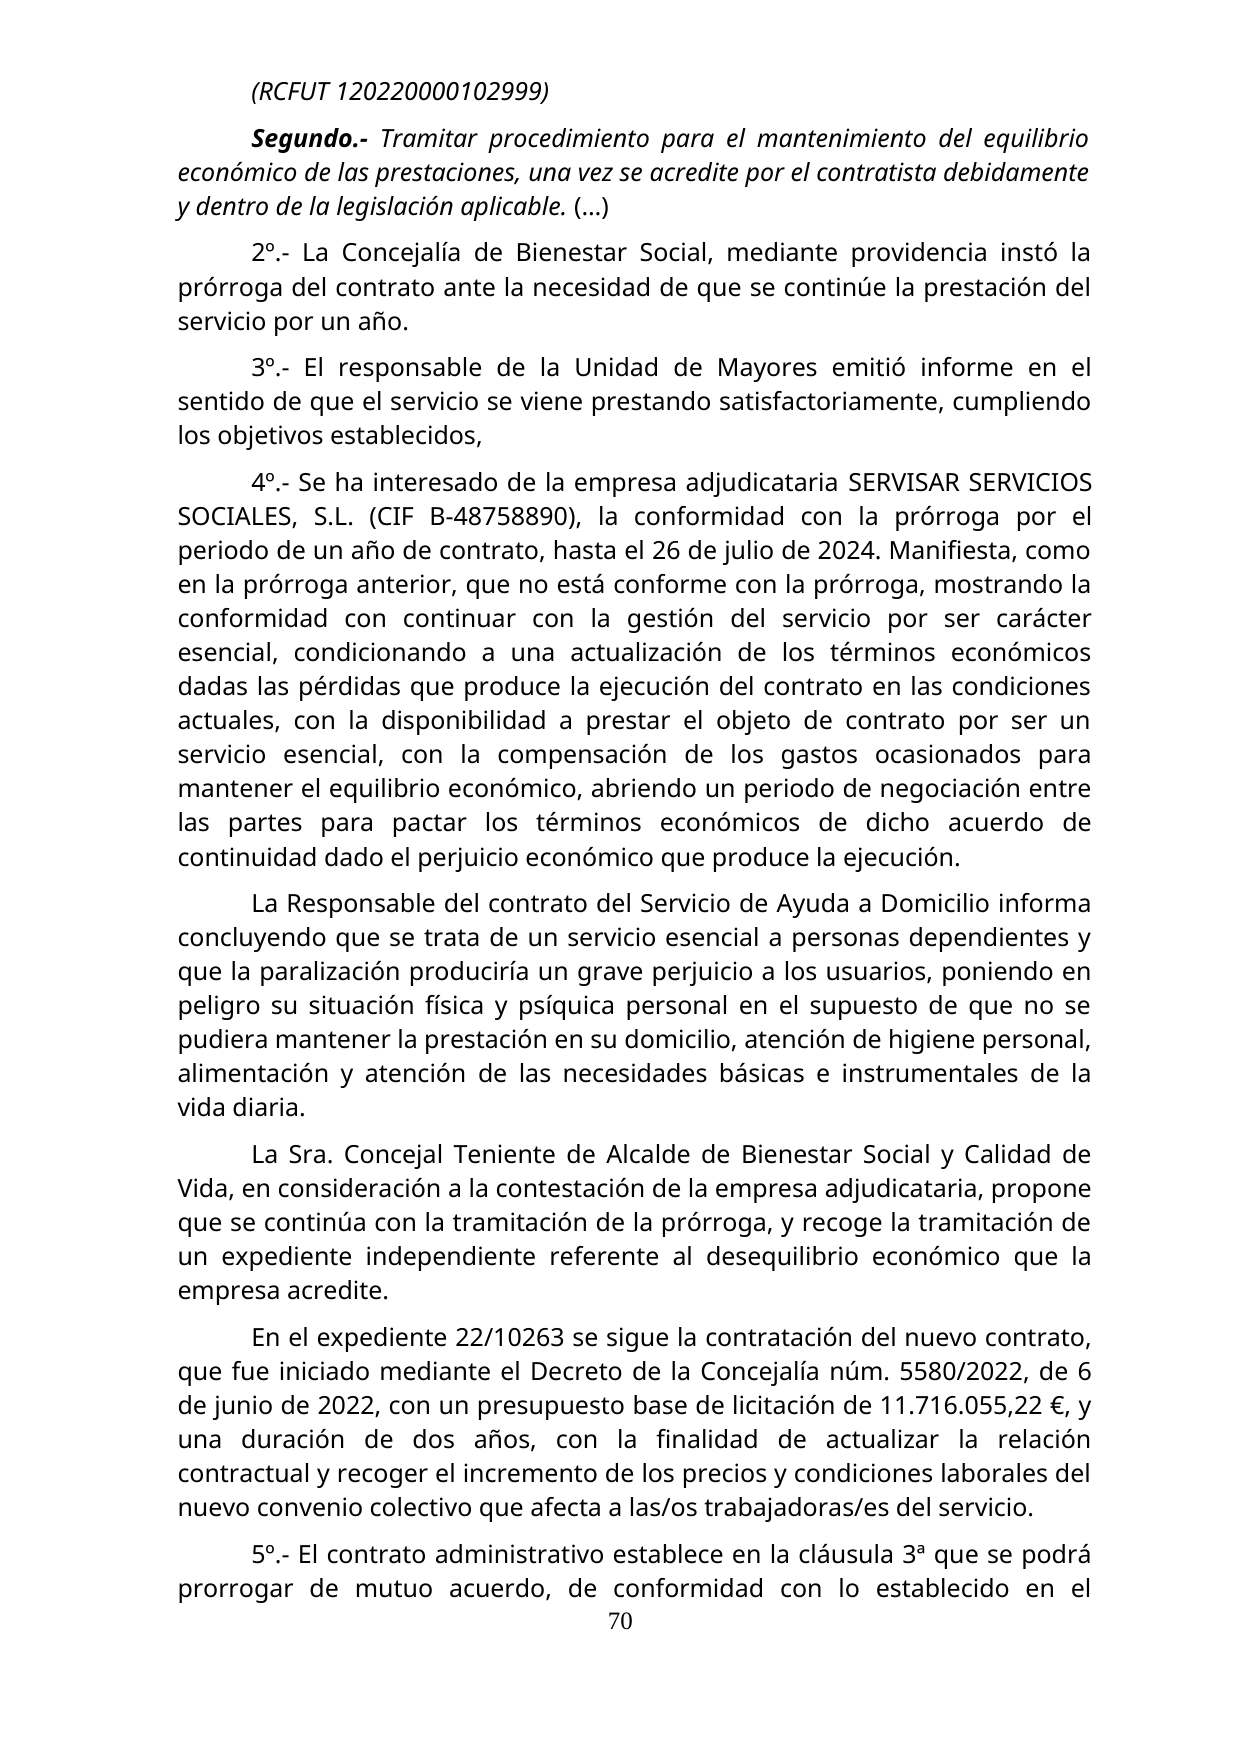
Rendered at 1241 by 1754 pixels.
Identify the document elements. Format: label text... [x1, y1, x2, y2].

text 2º.- La Concejalía de Bienestar Social, mediante providencia instó la prórroga del contrato ante la necesidad de que se continúe la prestación del servicio por un año. [177, 235, 1093, 337]
text 3º.- El responsable de la Unidad de Mayores emitió informe en el sentido de que el servicio se viene prestando satisfactoriamente, cumpliendo los objetivos establecidos, [177, 350, 1093, 452]
text La Sra. Concejal Teniente de Alcalde de Bienestar Social y Calidad de Vida, en consideración a la contestación de la empresa adjudicataria, propone que se continúa con la tramitación de la prórroga, y recoge la tramitación de un expediente independiente referente al desequilibrio económico que la empresa acredite. [177, 1137, 1093, 1307]
text Segundo.- Tramitar procedimiento para el mantenimiento del equilibrio económico de las prestaciones, una vez se acredite por el contratista debidamente y dentro de la legislación aplicable. (…) [177, 120, 1093, 223]
text En el expediente 22/10263 se sigue la contratación del nuevo contrato, que fue iniciado mediante el Decreto de la Concejalía núm. 5580/2022, de 6 de junio de 2022, con un presupuesto base de licitación de 11.716.055,22 €, y una duración de dos años, con la finalidad de actualizar la relación contractual y recoger el incremento de los precios y condiciones laborales del nuevo convenio colectivo que afecta a las/os trabajadoras/es del servicio. [177, 1319, 1093, 1524]
text (RCFUT 120220000102999) [177, 74, 1093, 108]
text 5º.- El contrato administrativo establece en la cláusula 3ª que se podrá prorrogar de mutuo acuerdo, de conformidad con lo establecido en el [177, 1536, 1093, 1604]
text La Responsable del contrato del Servicio de Ayuda a Domicilio informa concluyendo que se trata de un servicio esencial a personas dependientes y que la paralización produciría un grave perjuicio a los usuarios, poniendo en peligro su situación física y psíquica personal en el supuesto de que no se pudiera mantener la prestación en su domicilio, atención de higiene personal, alimentación y atención de las necesidades básicas e instrumentales de la vida diaria. [177, 886, 1093, 1124]
text 4º.- Se ha interesado de la empresa adjudicataria SERVISAR SERVICIOS SOCIALES, S.L. (CIF B-48758890), la conformidad con la prórroga por el periodo de un año de contrato, hasta el 26 de julio de 2024. Manifiesta, como en la prórroga anterior, que no está conforme con la prórroga, mostrando la conformidad con continuar con la gestión del servicio por ser carácter esencial, condicionando a una actualización de los términos económicos dadas las pérdidas que produce la ejecución del contrato en las condiciones actuales, con la disponibilidad a prestar el objeto de contrato por ser un servicio esencial, con la compensación de los gastos ocasionados para mantener el equilibrio económico, abriendo un periodo de negociación entre las partes para pactar los términos económicos de dicho acuerdo de continuidad dado el perjuicio económico que produce la ejecución. [177, 464, 1093, 873]
